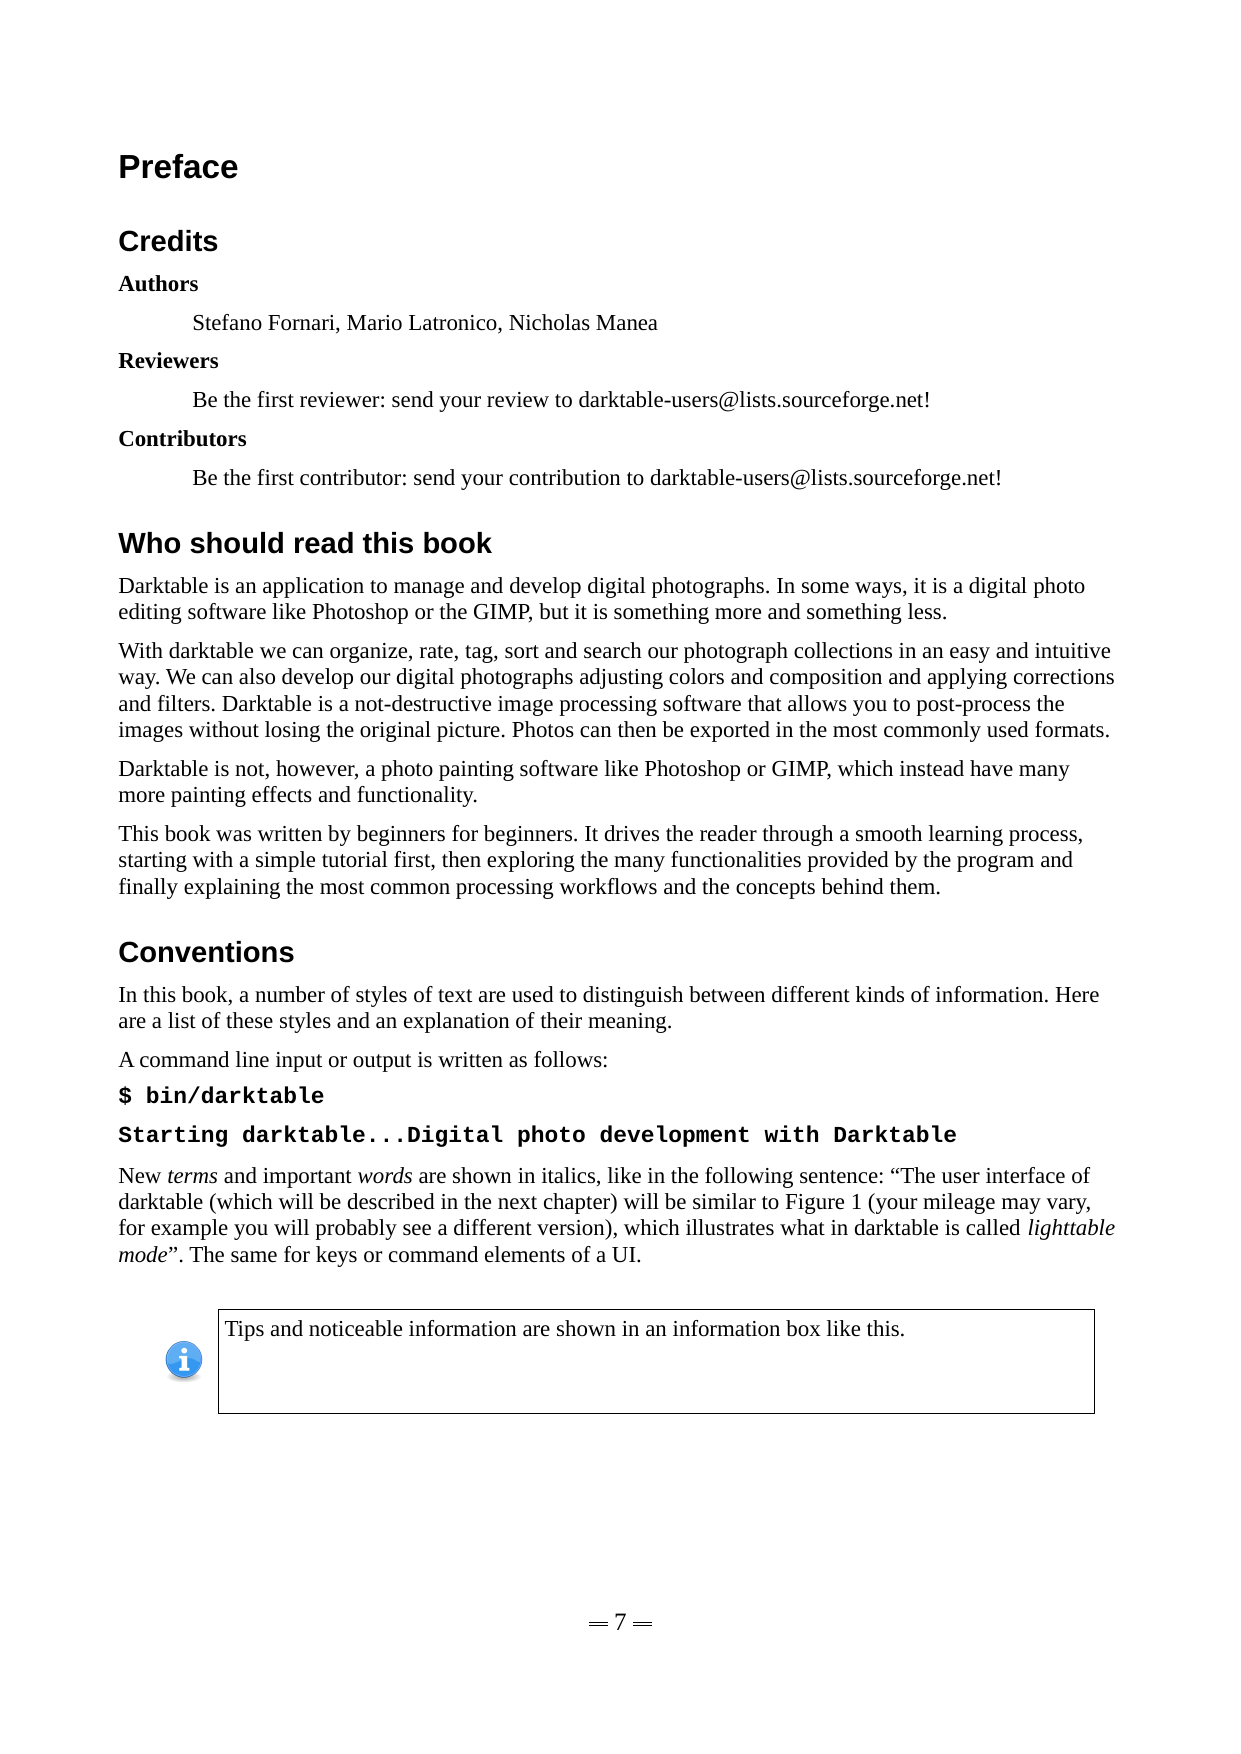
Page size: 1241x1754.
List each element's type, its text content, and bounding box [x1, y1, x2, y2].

text This book was written by beginners for beginners. It drives the reader through a smooth learning process, starting with a simple tutorial first, then exploring the many functionalities provided by the program and finally explaining the most common processing workflows and the concepts behind them. [118, 820, 1122, 899]
picture [163, 1341, 204, 1382]
table_header Tips and noticeable information are shown in an information box like this. [219, 1310, 1094, 1413]
text New terms and important words are shown in italics, like in the following sentence: “The user interface of darktable (which will be described in the next chapter) will be similar to Figure 1 (your mileage may vary, for example you will probably see a different version), which illustrates what in darktable is called lighttable mode”. The same for keys or command elements of a UI. [118, 1162, 1122, 1267]
text Darktable is not, however, a photo painting software like Photoshop or GIMP, which instead have many more painting effects and functionality. [118, 755, 1122, 808]
text Be the first reviewer: send your review to darktable-users@lists.sourceforge.net! [118, 386, 1122, 413]
text Darktable is an application to manage and develop digital photographs. In some ways, it is a digital photo editing software like Photoshop or the GIMP, but it is something more and something less. [118, 572, 1122, 624]
text Starting darktable...Digital photo development with Darktable [118, 1123, 1122, 1149]
table_header [149, 1309, 218, 1413]
text $ bin/darktable [118, 1085, 1122, 1111]
text Contributors [118, 425, 1122, 452]
text A command line input or output is written as follows: [118, 1046, 1122, 1072]
text Reviewers [118, 347, 1122, 374]
text Stefano Fornari, Mario Latronico, Nicholas Manea [118, 309, 1122, 335]
text Authors [118, 270, 1122, 296]
text In this book, a number of styles of text are used to distinguish between different kinds of information. Here are a list of these styles and an explanation of their meaning. [118, 981, 1122, 1033]
text Be the first contributor: send your contribution to darktable-users@lists.sourceforge.net! [118, 464, 1122, 490]
text With darktable we can organize, rate, tag, sort and search our photograph collections in an easy and intuitive way. We can also develop our digital photographs adjusting colors and composition and applying corrections and filters. Darktable is a not-destructive image processing software that allows you to post-process the images without losing the original picture. Photos can then be exported in the most commonly used formats. [118, 637, 1122, 742]
subtitle Credits [118, 224, 1122, 258]
subtitle Who should read this book [118, 527, 1122, 560]
subtitle Conventions [118, 935, 1122, 969]
subtitle Preface [118, 148, 1122, 186]
